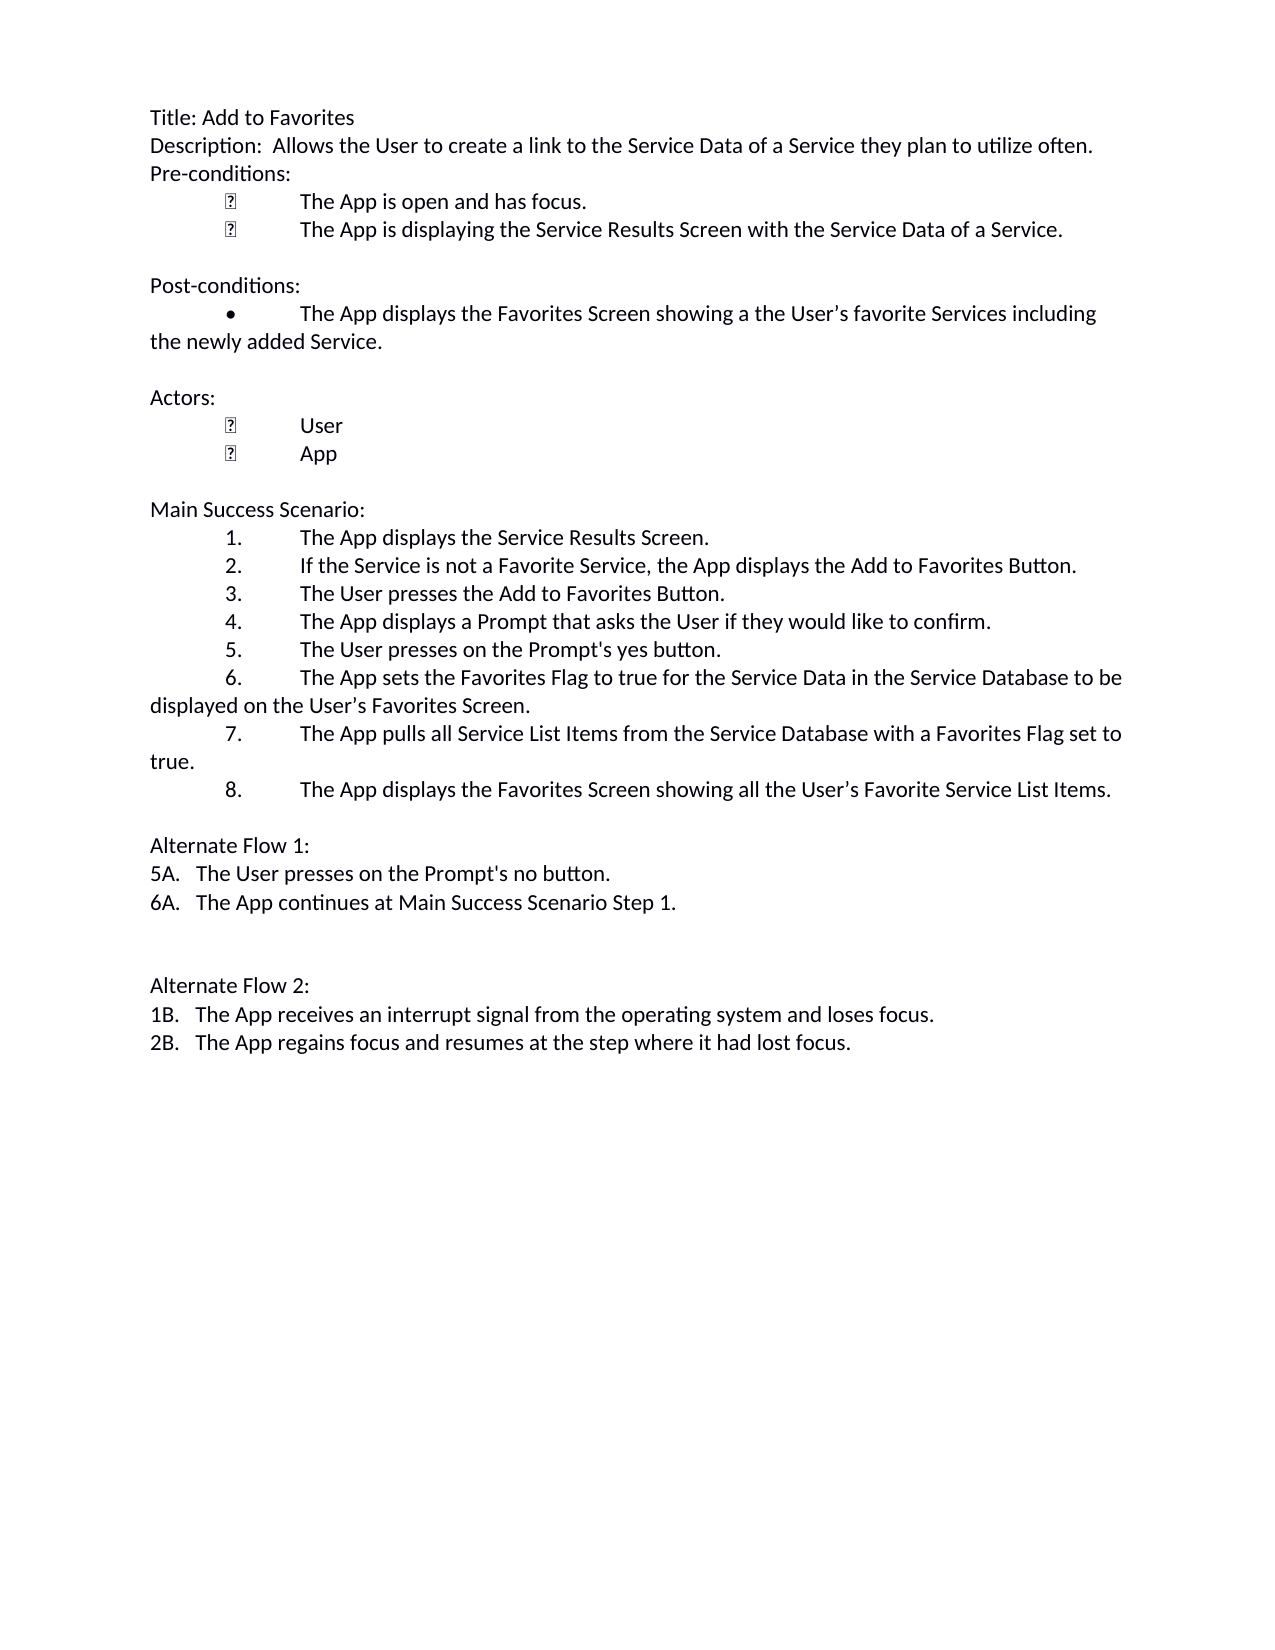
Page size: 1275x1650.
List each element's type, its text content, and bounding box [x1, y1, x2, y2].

text 6A. The App continues at Main Success Scenario Step 1. [150, 888, 1125, 916]
text Alternate Flow 2: [150, 972, 1125, 1000]
text 5. The User presses on the Prompt's yes button. [150, 635, 1125, 663]
text  The App is open and has focus. [150, 187, 1125, 215]
text Alternate Flow 1: [150, 832, 1125, 859]
text Main Success Scenario: [150, 495, 1125, 523]
text 7. The App pulls all Service List Items from the Service Database with a Favorites Flag set to true. [150, 719, 1125, 776]
text 4. The App displays a Prompt that asks the User if they would like to confirm. [150, 607, 1125, 635]
text Description: Allows the User to create a link to the Service Data of a Service they plan to utilize often. [150, 131, 1125, 159]
text 1. The App displays the Service Results Screen. [150, 523, 1125, 551]
text Pre-conditions: [150, 159, 1125, 187]
text Actors: [150, 383, 1125, 411]
text  User [150, 411, 1125, 439]
text • The App displays the Favorites Screen showing a the User’s favorite Services including the newly added Service. [150, 299, 1125, 355]
text Post-conditions: [150, 271, 1125, 299]
text 5A. The User presses on the Prompt's no button. [150, 859, 1125, 888]
text 2B. The App regains focus and resumes at the step where it had lost focus. [150, 1028, 1125, 1056]
text 1B. The App receives an interrupt signal from the operating system and loses focus. [150, 1000, 1125, 1028]
text 3. The User presses the Add to Favorites Button. [150, 579, 1125, 607]
text 8. The App displays the Favorites Screen showing all the User’s Favorite Service List Items. [150, 776, 1125, 803]
text  The App is displaying the Service Results Screen with the Service Data of a Service. [150, 215, 1125, 243]
text 2. If the Service is not a Favorite Service, the App displays the Add to Favorites Button. [150, 551, 1125, 579]
text Title: Add to Favorites [150, 103, 1125, 131]
text  App [150, 439, 1125, 467]
text 6. The App sets the Favorites Flag to true for the Service Data in the Service Database to be displayed on the User’s Favorites Screen. [150, 663, 1125, 719]
